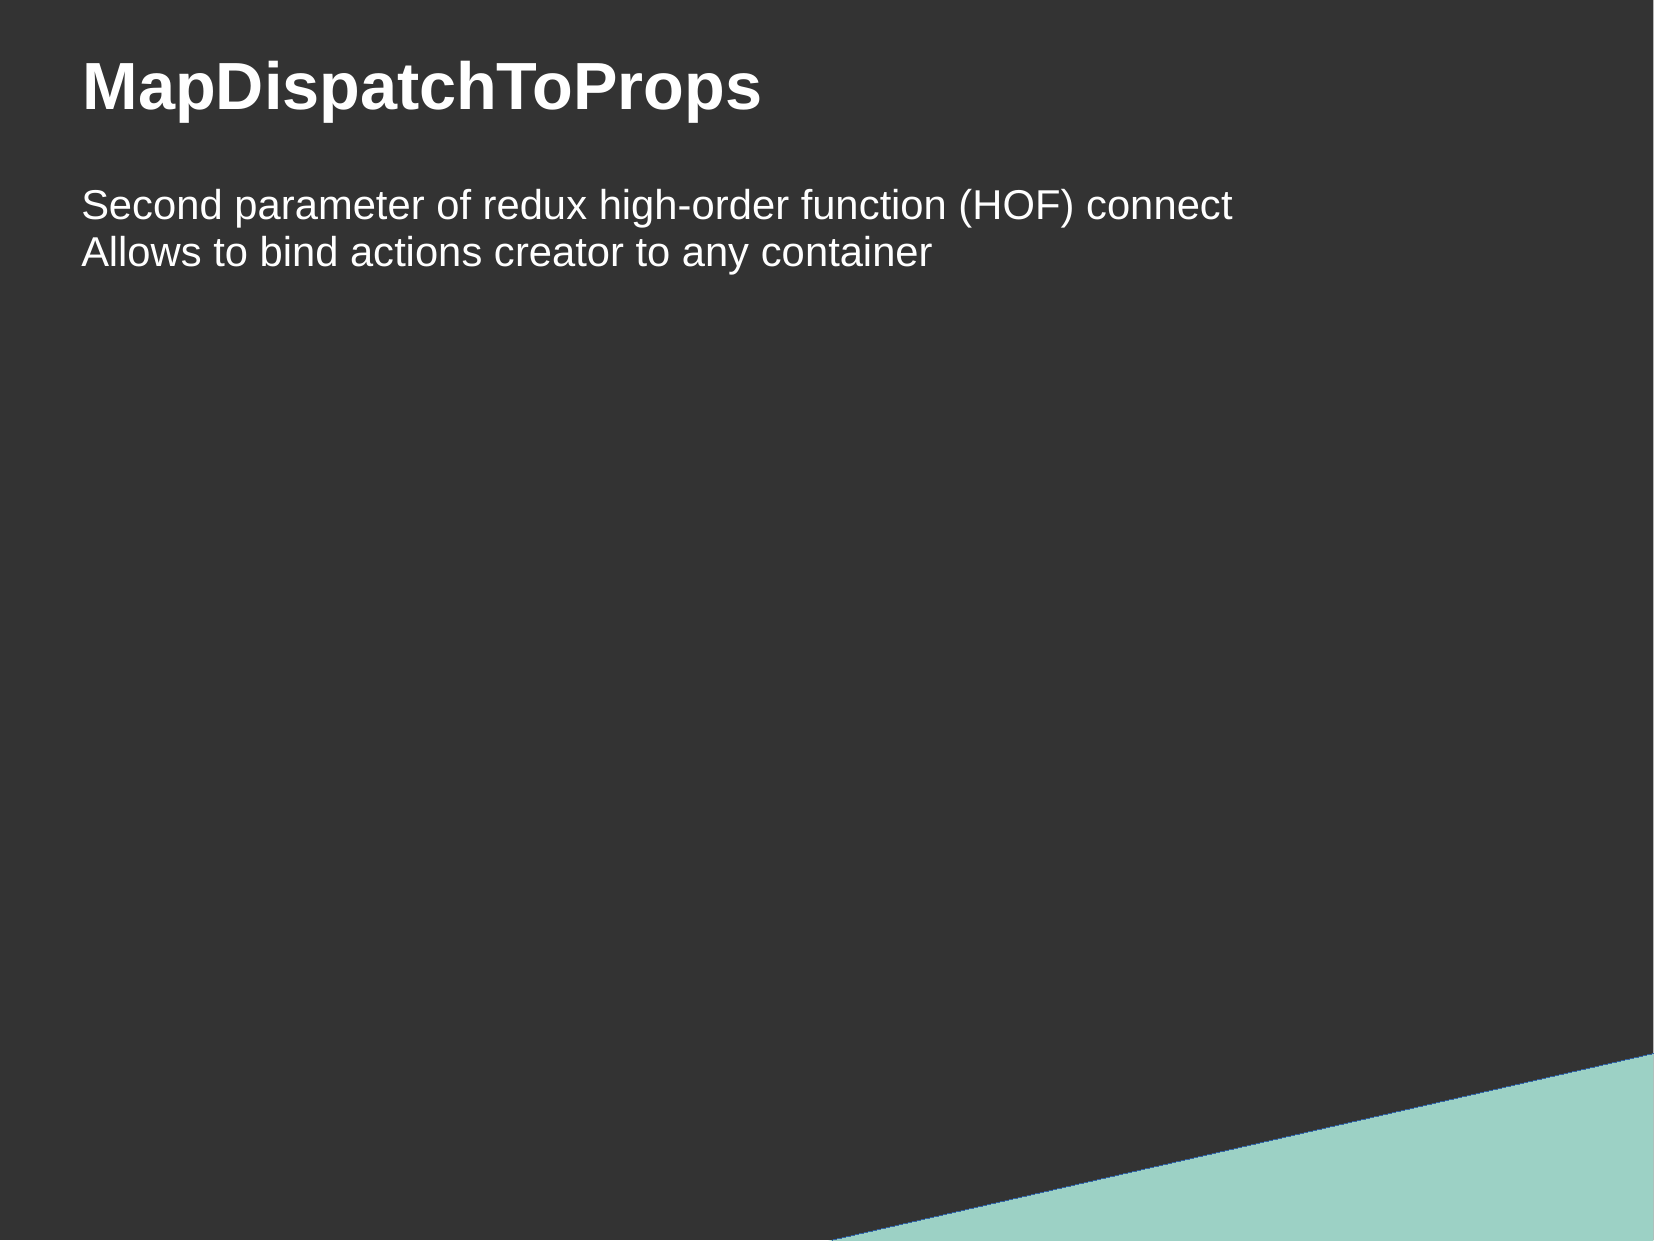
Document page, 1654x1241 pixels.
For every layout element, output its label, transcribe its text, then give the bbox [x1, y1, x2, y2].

text_box [828, 1053, 1654, 1241]
title Second parameter of redux high-order function (HOF) connect Allows to bind actions creator to any container [81, 182, 1654, 946]
title MapDispatchToProps [82, 49, 1111, 125]
